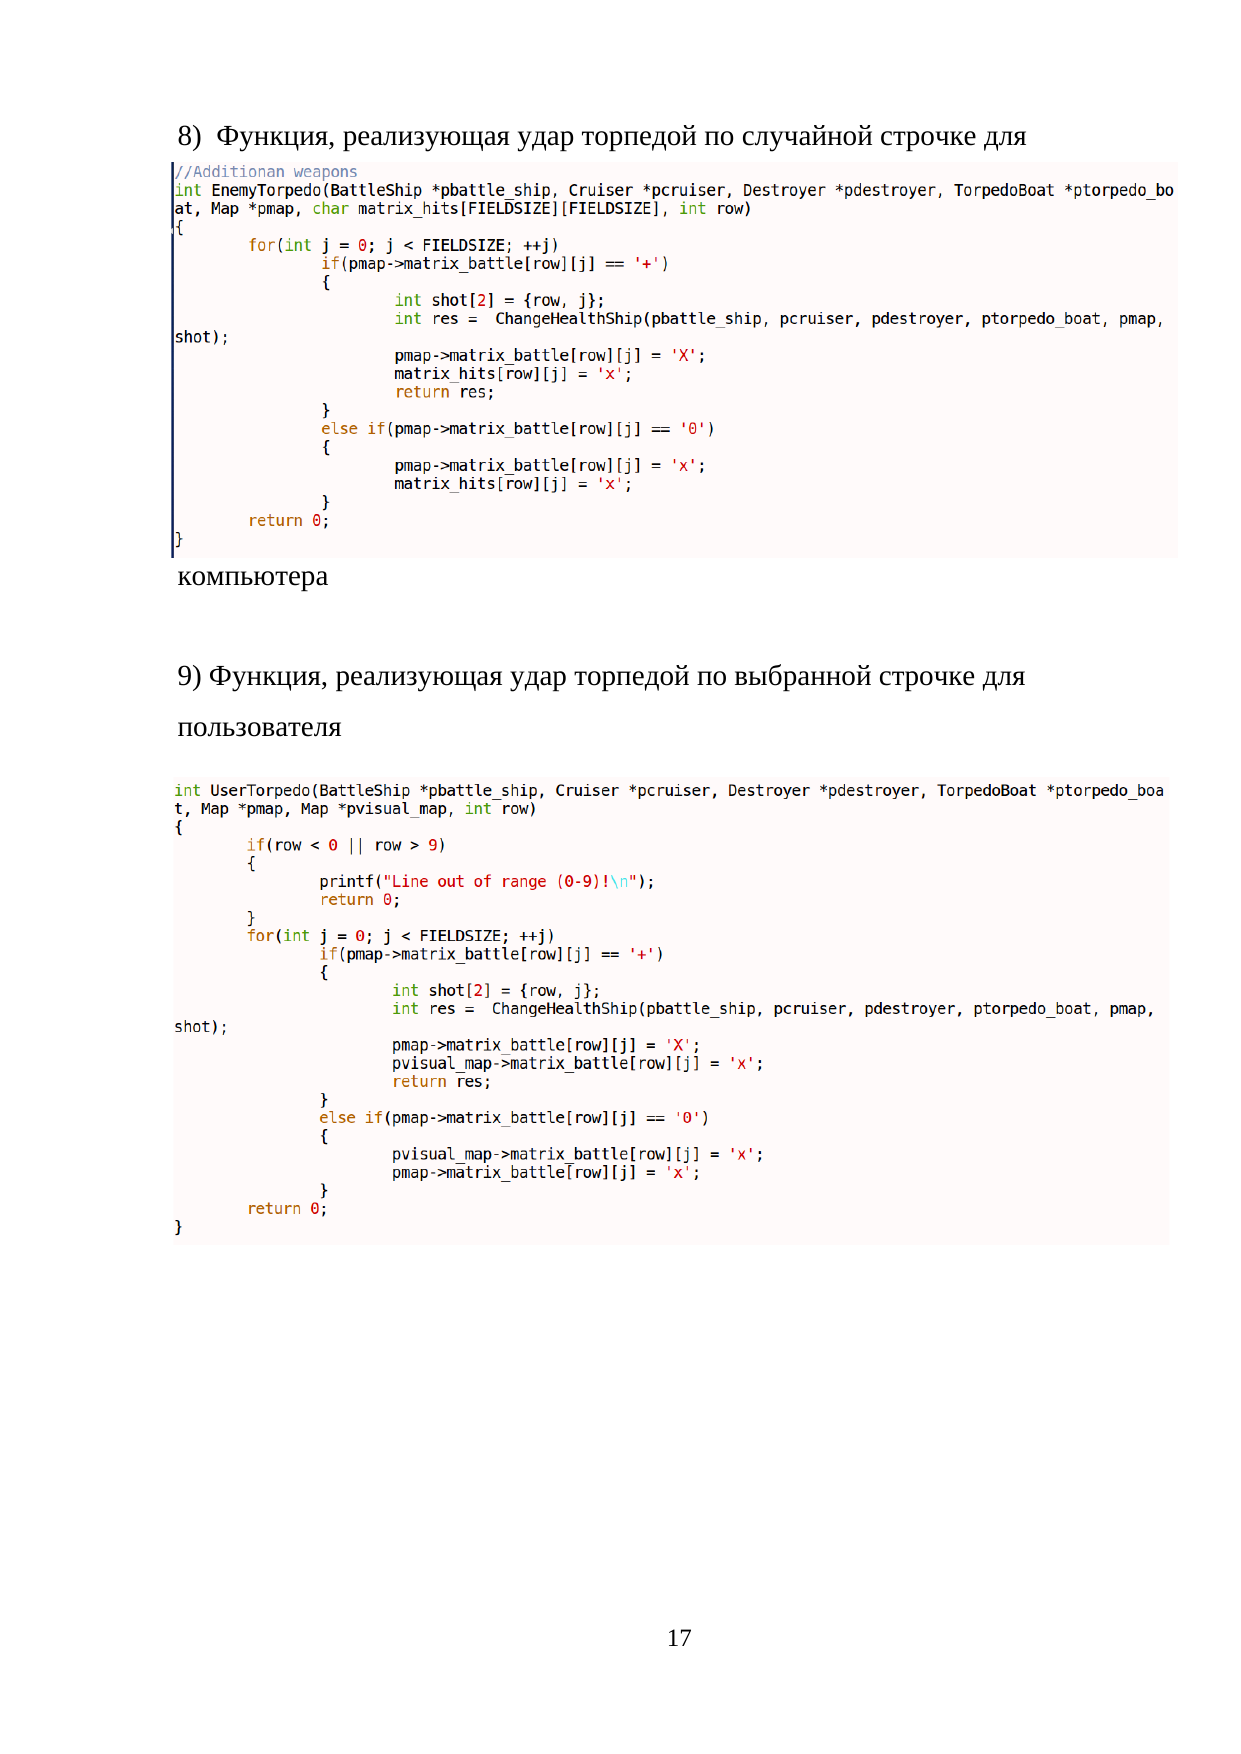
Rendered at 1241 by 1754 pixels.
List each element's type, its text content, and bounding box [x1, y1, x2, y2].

picture [173, 777, 1170, 1245]
picture [171, 162, 1178, 558]
text 9) Функция, реализующая удар торпедой по выбранной строчке для пользователя [177, 658, 1181, 742]
text 8) Функция, реализующая удар торпедой по случайной строчке для компьютера [177, 118, 1181, 591]
